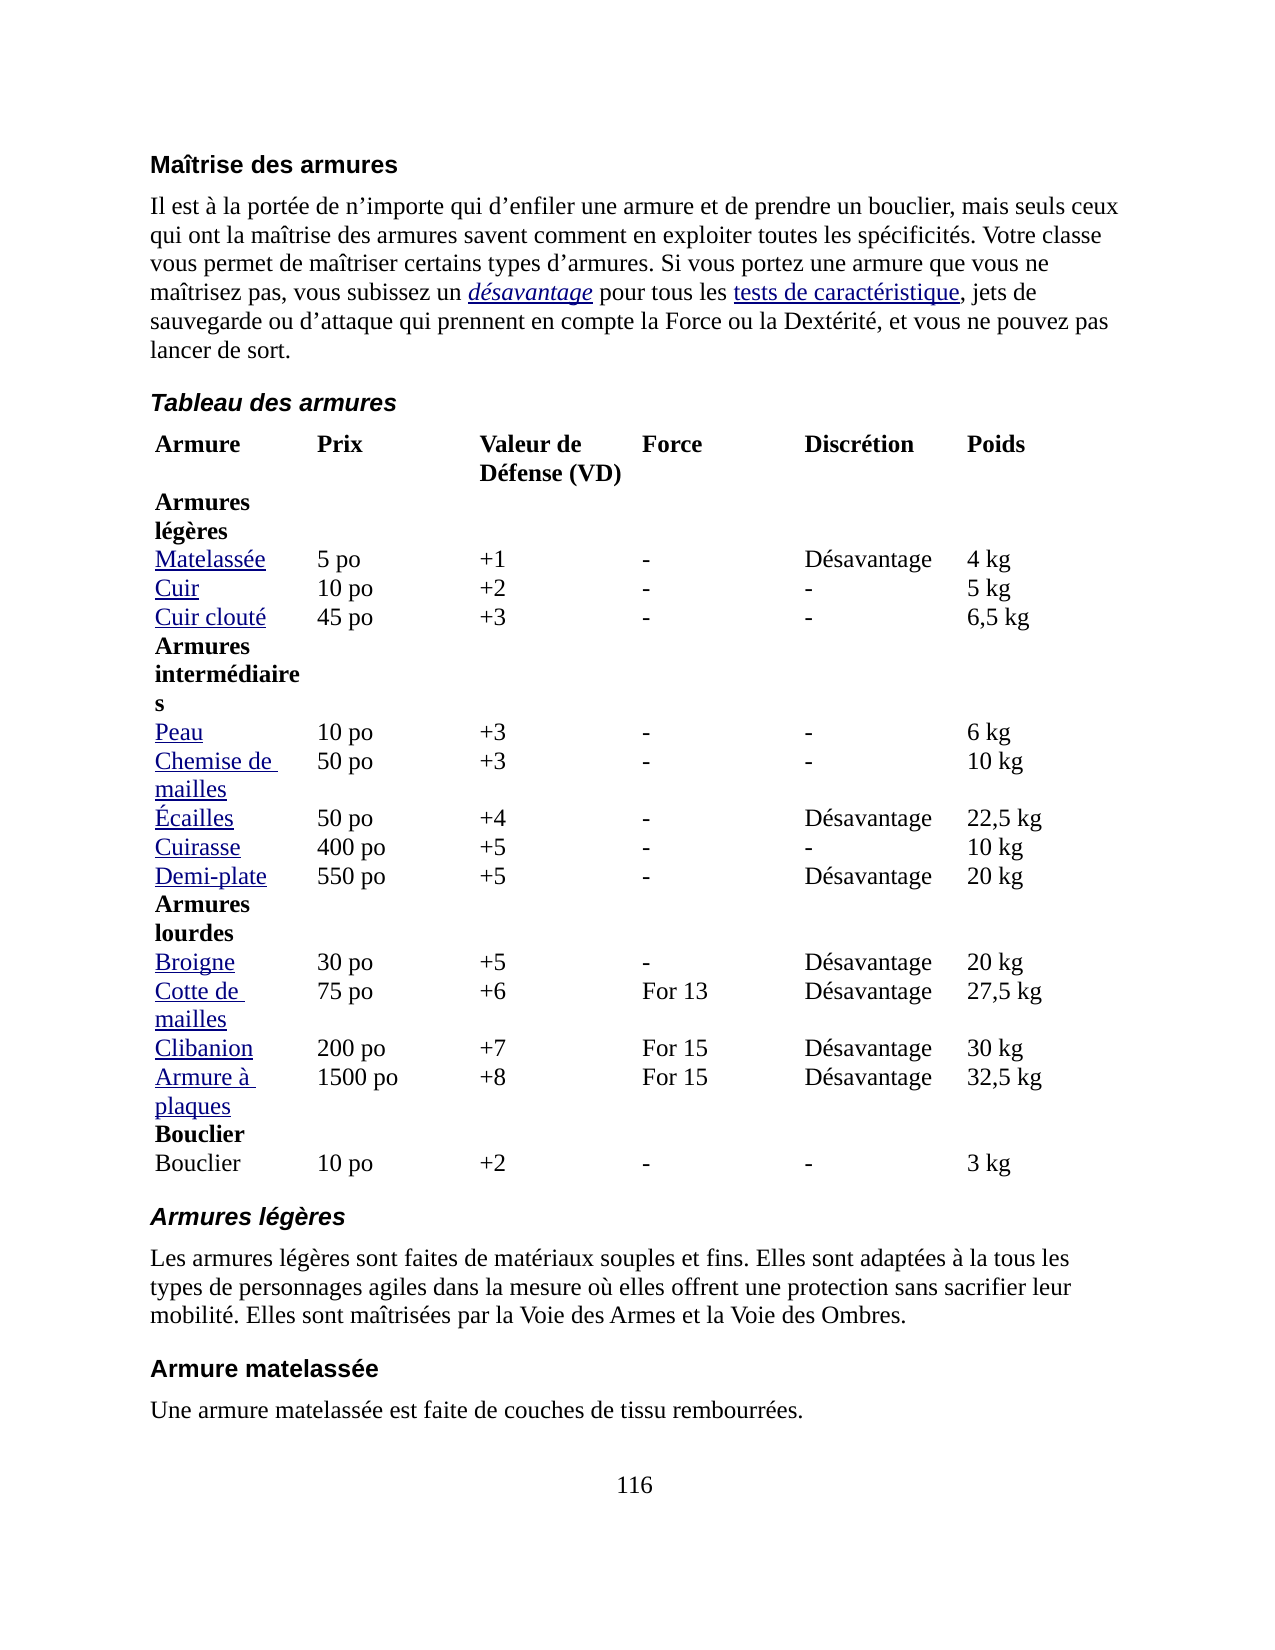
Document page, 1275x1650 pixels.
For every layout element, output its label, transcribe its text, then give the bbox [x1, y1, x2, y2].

table_cell 75 po [313, 976, 475, 1033]
table_cell 30 kg [963, 1033, 1125, 1062]
table_cell 5 kg [963, 573, 1125, 602]
table_header Valeur de Défense (VD) [475, 430, 637, 487]
table_cell [638, 631, 800, 717]
table_cell - [638, 545, 800, 573]
table_cell +2 [475, 1148, 637, 1177]
text Il est à la portée de n’importe qui d’enfiler une armure et de prendre un bouclier, mais seuls ceux qui ont la maîtrise des armures savent comment en exploiter toutes les spécificités. Votre classe vous permet de maîtriser certains types d’armures. Si vous portez une armure que vous ne maîtrisez pas, vous subissez un désavantage pour tous les tests de caractéristique, jets de sauvegarde ou d’attaque qui prennent en compte la Force ou la Dextérité, et vous ne pouvez pas lancer de sort. [150, 191, 1125, 363]
table_cell [800, 1120, 962, 1148]
subtitle Tableau des armures [150, 388, 1125, 417]
table_cell Bouclier [150, 1120, 312, 1148]
table_cell [313, 487, 475, 544]
table_cell 6 kg [963, 717, 1125, 746]
table_cell [963, 631, 1125, 717]
table_cell [963, 487, 1125, 544]
table_cell 27,5 kg [963, 976, 1125, 1033]
table_cell [313, 890, 475, 947]
text Les armures légères sont faites de matériaux souples et fins. Elles sont adaptées à la tous les types de personnages agiles dans la mesure où elles offrent une protection sans sacrifier leur mobilité. Elles sont maîtrisées par la Voie des Armes et la Voie des Ombres. [150, 1243, 1125, 1329]
table_cell 3 kg [963, 1148, 1125, 1177]
table_header Armure [150, 430, 312, 487]
table_cell +3 [475, 717, 637, 746]
table_cell - [638, 947, 800, 976]
table_cell [638, 1120, 800, 1148]
table_cell - [800, 746, 962, 803]
table_cell [800, 890, 962, 947]
table_cell Chemise de mailles [150, 746, 312, 803]
table_cell +5 [475, 861, 637, 889]
table_cell - [800, 573, 962, 602]
table_cell Matelassée [150, 545, 312, 573]
table_cell 30 po [313, 947, 475, 976]
table_cell Bouclier [150, 1148, 312, 1177]
table_cell Peau [150, 717, 312, 746]
table_cell Désavantage [800, 1062, 962, 1119]
table_cell 50 po [313, 746, 475, 803]
table_cell 50 po [313, 803, 475, 832]
table_cell [313, 1120, 475, 1148]
table_header Poids [963, 430, 1125, 487]
table_cell +5 [475, 832, 637, 861]
table_cell Cotte de mailles [150, 976, 312, 1033]
table_cell - [800, 832, 962, 861]
table_cell Cuir [150, 573, 312, 602]
table_cell 5 po [313, 545, 475, 573]
table_cell [475, 487, 637, 544]
table_cell Désavantage [800, 545, 962, 573]
table_cell Cuirasse [150, 832, 312, 861]
table_cell [313, 631, 475, 717]
text Une armure matelassée est faite de couches de tissu rembourrées. [150, 1395, 1125, 1424]
table_cell +6 [475, 976, 637, 1033]
table_cell [475, 1120, 637, 1148]
table_cell - [638, 1148, 800, 1177]
table_header Discrétion [800, 430, 962, 487]
table_cell 6,5 kg [963, 602, 1125, 631]
table_cell Clibanion [150, 1033, 312, 1062]
table_cell Désavantage [800, 861, 962, 889]
table_cell [963, 1120, 1125, 1148]
table_cell 400 po [313, 832, 475, 861]
table_cell +7 [475, 1033, 637, 1062]
table_cell Cuir clouté [150, 602, 312, 631]
table_cell Désavantage [800, 803, 962, 832]
table_cell Armures légères [150, 487, 312, 544]
table_cell 45 po [313, 602, 475, 631]
table_cell +3 [475, 602, 637, 631]
table_cell [475, 631, 637, 717]
table_cell 32,5 kg [963, 1062, 1125, 1119]
table_cell 10 po [313, 717, 475, 746]
table_cell Broigne [150, 947, 312, 976]
table_cell For 15 [638, 1062, 800, 1119]
table_cell - [800, 1148, 962, 1177]
table_cell [800, 631, 962, 717]
table_cell - [638, 803, 800, 832]
table_cell 10 po [313, 573, 475, 602]
table_cell [638, 890, 800, 947]
table_cell For 13 [638, 976, 800, 1033]
table_cell Désavantage [800, 976, 962, 1033]
table_cell 10 kg [963, 746, 1125, 803]
table_cell 10 po [313, 1148, 475, 1177]
table_cell Armures lourdes [150, 890, 312, 947]
table_cell [638, 487, 800, 544]
table_cell Désavantage [800, 1033, 962, 1062]
table_cell Armure à plaques [150, 1062, 312, 1119]
table_cell +8 [475, 1062, 637, 1119]
table_cell - [638, 602, 800, 631]
table_cell +4 [475, 803, 637, 832]
table_cell 200 po [313, 1033, 475, 1062]
table_cell Armures intermédiaires [150, 631, 312, 717]
table_cell - [638, 717, 800, 746]
table_cell [800, 487, 962, 544]
table_cell Désavantage [800, 947, 962, 976]
subtitle Armures légères [150, 1202, 1125, 1231]
table_cell - [638, 832, 800, 861]
table_cell Demi-plate [150, 861, 312, 889]
table_cell +2 [475, 573, 637, 602]
table_cell - [800, 602, 962, 631]
table_cell - [800, 717, 962, 746]
table_cell - [638, 861, 800, 889]
table_cell 10 kg [963, 832, 1125, 861]
table_cell [963, 890, 1125, 947]
table_cell [475, 890, 637, 947]
subtitle Armure matelassée [150, 1354, 1125, 1383]
table_cell - [638, 573, 800, 602]
table_header Force [638, 430, 800, 487]
table_cell Écailles [150, 803, 312, 832]
table_header Prix [313, 430, 475, 487]
table_cell 20 kg [963, 947, 1125, 976]
table_cell 4 kg [963, 545, 1125, 573]
table_cell 20 kg [963, 861, 1125, 889]
table_cell +5 [475, 947, 637, 976]
table_cell - [638, 746, 800, 803]
table_cell +1 [475, 545, 637, 573]
subtitle Maîtrise des armures [150, 150, 1125, 178]
table_cell For 15 [638, 1033, 800, 1062]
table_cell 550 po [313, 861, 475, 889]
table_cell +3 [475, 746, 637, 803]
table_cell 22,5 kg [963, 803, 1125, 832]
table_cell 1500 po [313, 1062, 475, 1119]
